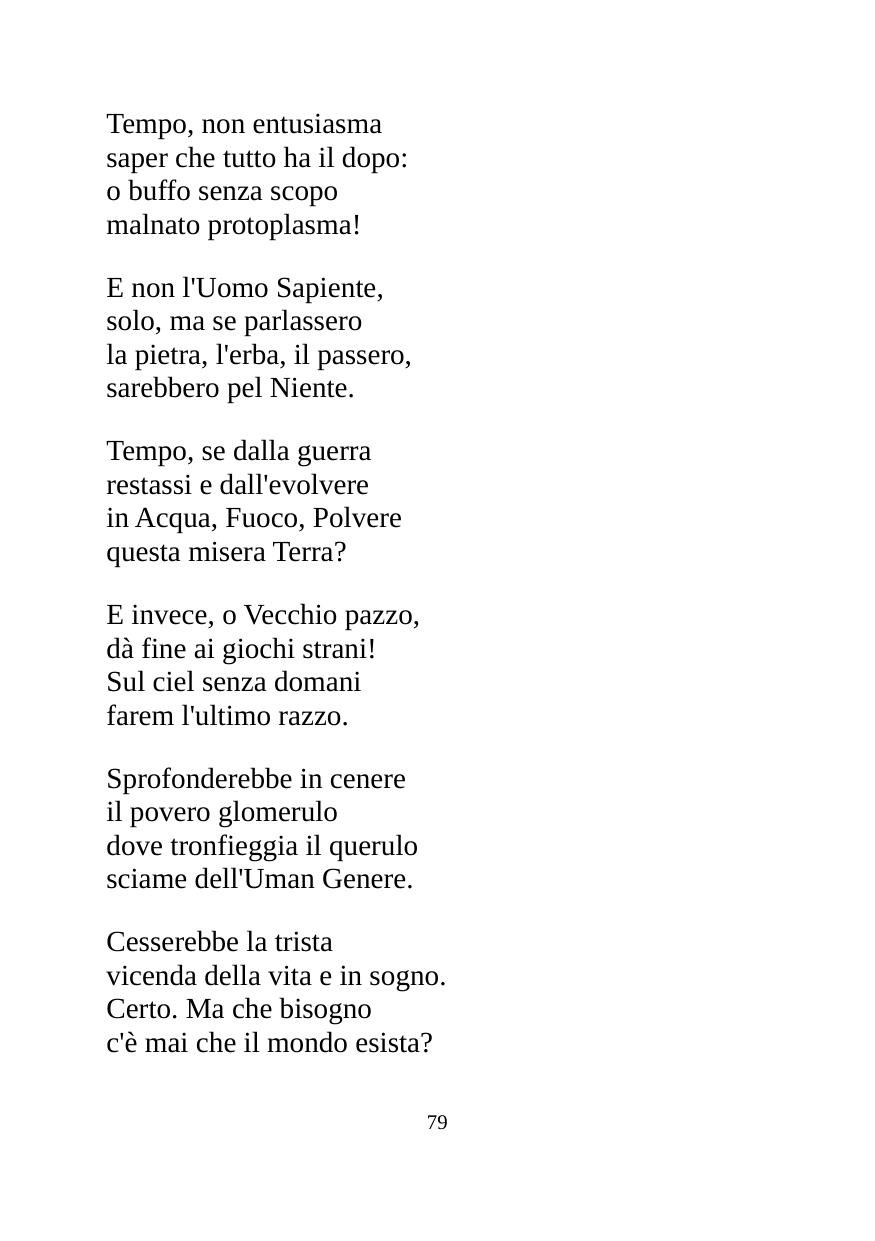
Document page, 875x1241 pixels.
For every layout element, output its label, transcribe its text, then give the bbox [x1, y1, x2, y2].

text solo, ma se parlassero [106, 303, 768, 337]
text farem l'ultimo razzo. [106, 698, 768, 731]
text sciame dell'Uman Genere. [106, 861, 768, 895]
text sarebbero pel Niente. [106, 371, 768, 404]
text vicenda della vita e in sogno. [106, 958, 768, 992]
text Sul ciel senza domani [106, 664, 768, 698]
text saper che tutto ha il dopo: [106, 140, 768, 173]
text il povero glomerulo [106, 794, 768, 828]
text E invece, o Vecchio pazzo, [106, 597, 768, 631]
text Cesserebbe la trista [106, 924, 768, 958]
text c'è mai che il mondo esista? [106, 1025, 768, 1059]
text Tempo, non entusiasma [106, 106, 768, 140]
text in Acqua, Fuoco, Polvere [106, 501, 768, 534]
text malnato protoplasma! [106, 207, 768, 240]
text o buffo senza scopo [106, 173, 768, 207]
text dove tronfieggia il querulo [106, 828, 768, 861]
text questa misera Terra? [106, 534, 768, 568]
text la pietra, l'erba, il passero, [106, 337, 768, 371]
text Sprofonderebbe in cenere [106, 761, 768, 794]
text Tempo, se dalla guerra [106, 433, 768, 467]
text E non l'Uomo Sapiente, [106, 270, 768, 303]
text dà fine ai giochi strani! [106, 631, 768, 664]
text restassi e dall'evolvere [106, 467, 768, 501]
text Certo. Ma che bisogno [106, 992, 768, 1025]
